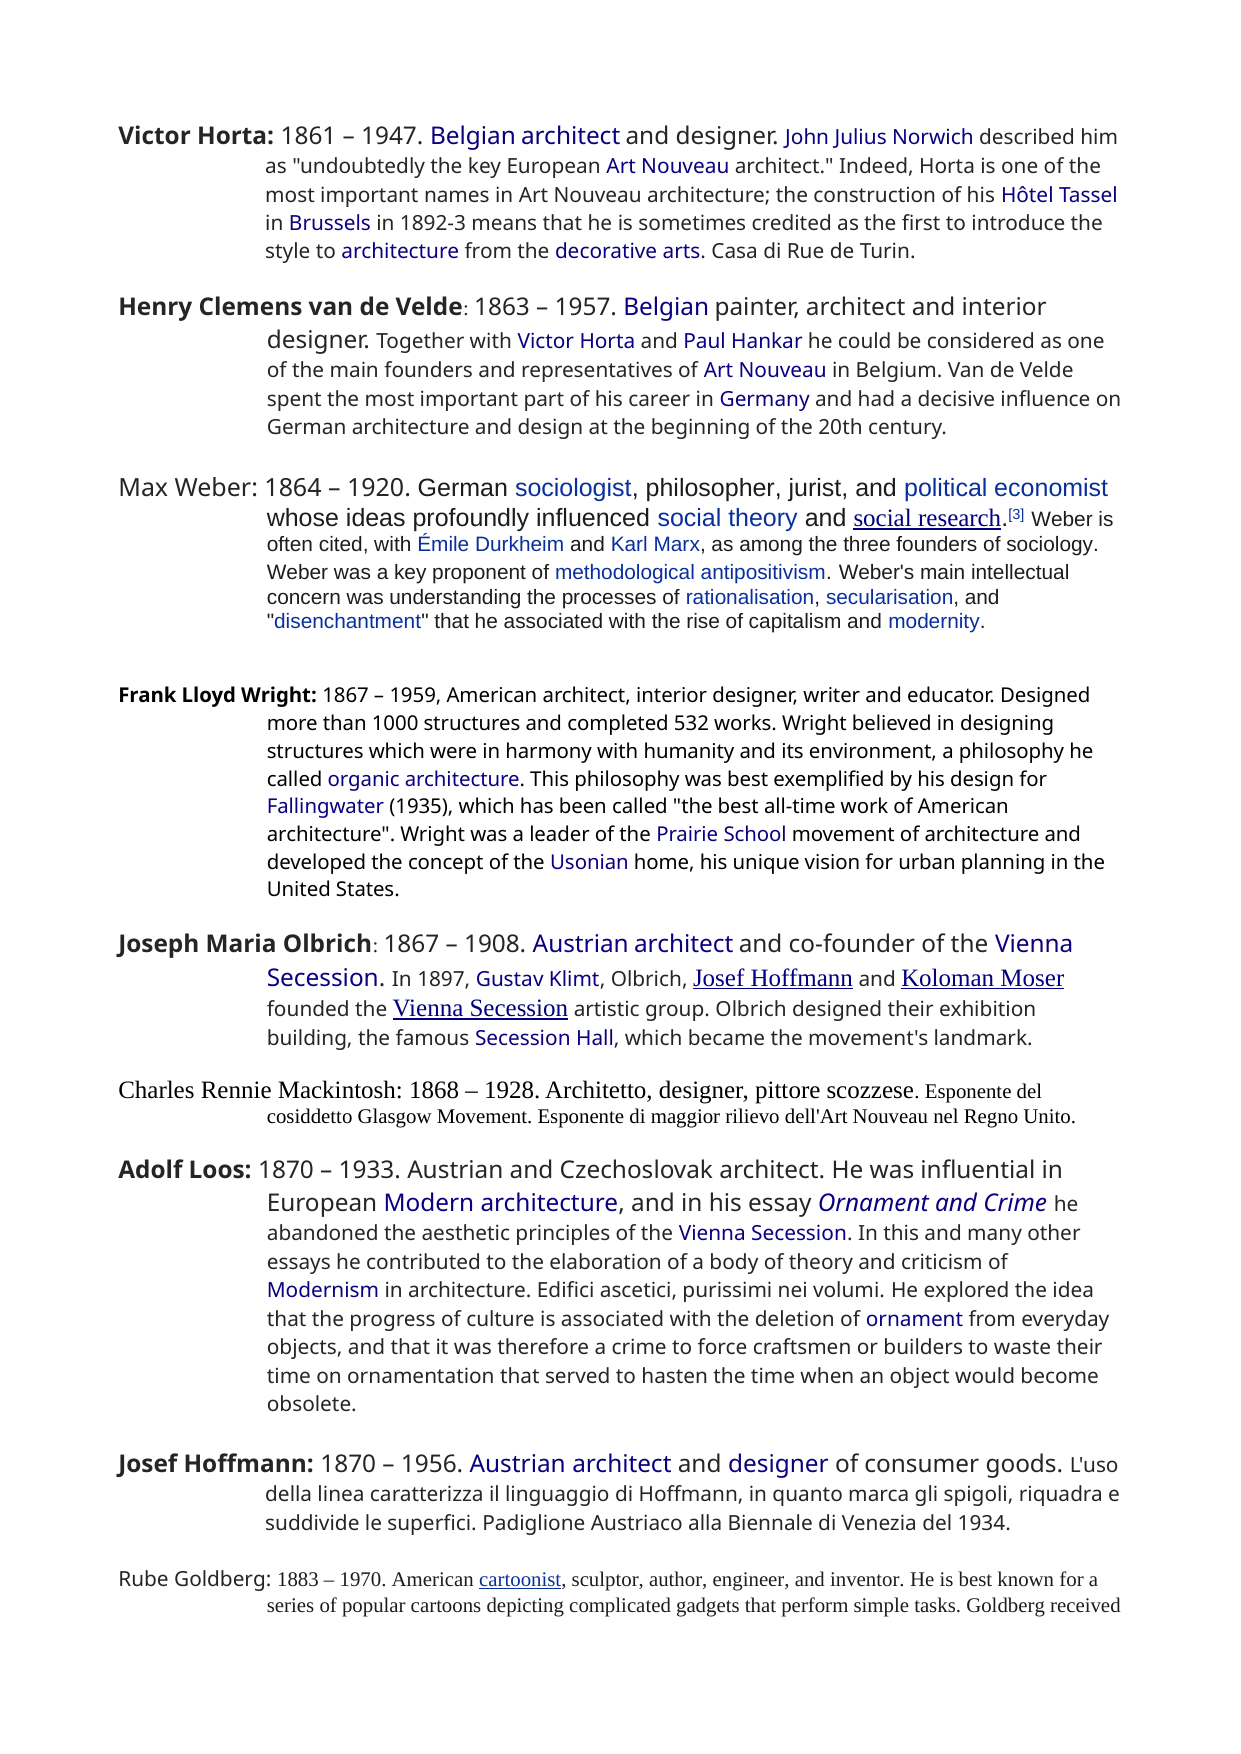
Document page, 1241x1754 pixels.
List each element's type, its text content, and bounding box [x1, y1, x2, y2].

text Frank Lloyd Wright: 1867 – 1959, American architect, interior designer, writer and educator. Designed more than 1000 structures and completed 532 works. Wright believed in designing structures which were in harmony with humanity and its environment, a philosophy he called organic architecture. This philosophy was best exemplified by his design for Fallingwater (1935), which has been called "the best all-time work of American architecture". Wright was a leader of the Prairie School movement of architecture and developed the concept of the Usonian home, his unique vision for urban planning in the United States. [118, 681, 1122, 903]
text Joseph Maria Olbrich: 1867 – 1908. Austrian architect and co-founder of the Vienna Secession. In 1897, Gustav Klimt, Olbrich, Josef Hoffmann and Koloman Moser founded the Vienna Secession artistic group. Olbrich designed their exhibition building, the famous Secession Hall, which became the movement's landmark. [118, 927, 1122, 1051]
text Adolf Loos: 1870 – 1933. Austrian and Czechoslovak architect. He was influential in European Modern architecture, and in his essay Ornament and Crime he abandoned the aesthetic principles of the Vienna Secession. In this and many other essays he contributed to the elaboration of a body of theory and criticism of Modernism in architecture. Edifici ascetici, purissimi nei volumi. He explored the idea that the progress of culture is associated with the deletion of ornament from everyday objects, and that it was therefore a crime to force craftsmen or builders to waste their time on ornamentation that served to hasten the time when an object would become obsolete. [118, 1152, 1122, 1418]
text Max Weber: 1864 – 1920. German sociologist, philosopher, jurist, and political economist whose ideas profoundly influenced social theory and social research.[3] Weber is often cited, with Émile Durkheim and Karl Marx, as among the three founders of sociology. Weber was a key proponent of methodological antipositivism. Weber's main intellectual concern was understanding the processes of rationalisation, secularisation, and "disenchantment" that he associated with the rise of capitalism and modernity. [118, 469, 1122, 633]
text Rube Goldberg: 1883 – 1970. American cartoonist, sculptor, author, engineer, and inventor. He is best known for a series of popular cartoons depicting complicated gadgets that perform simple tasks. Goldberg received [118, 1564, 1122, 1617]
text Charles Rennie Mackintosh: 1868 – 1928. Architetto, designer, pittore scozzese. Esponente del cosiddetto Glasgow Movement. Esponente di maggior rilievo dell'Art Nouveau nel Regno Unito. [118, 1075, 1122, 1128]
text Josef Hoffmann: 1870 – 1956. Austrian architect and designer of consumer goods. L'uso della linea caratterizza il linguaggio di Hoffmann, in quanto marca gli spigoli, riquadra e suddivide le superfici. Padiglione Austriaco alla Biennale di Venezia del 1934. [118, 1446, 1122, 1536]
text Henry Clemens van de Velde: 1863 – 1957. Belgian painter, architect and interior designer. Together with Victor Horta and Paul Hankar he could be considered as one of the main founders and representatives of Art Nouveau in Belgium. Van de Velde spent the most important part of his career in Germany and had a decisive influence on German architecture and design at the beginning of the 20th century. [118, 289, 1122, 441]
text Victor Horta: 1861 – 1947. Belgian architect and designer. John Julius Norwich described him as "undoubtedly the key European Art Nouveau architect." Indeed, Horta is one of the most important names in Art Nouveau architecture; the construction of his Hôtel Tassel in Brussels in 1892-3 means that he is sometimes credited as the first to introduce the style to architecture from the decorative arts. Casa di Rue de Turin. [118, 118, 1122, 265]
